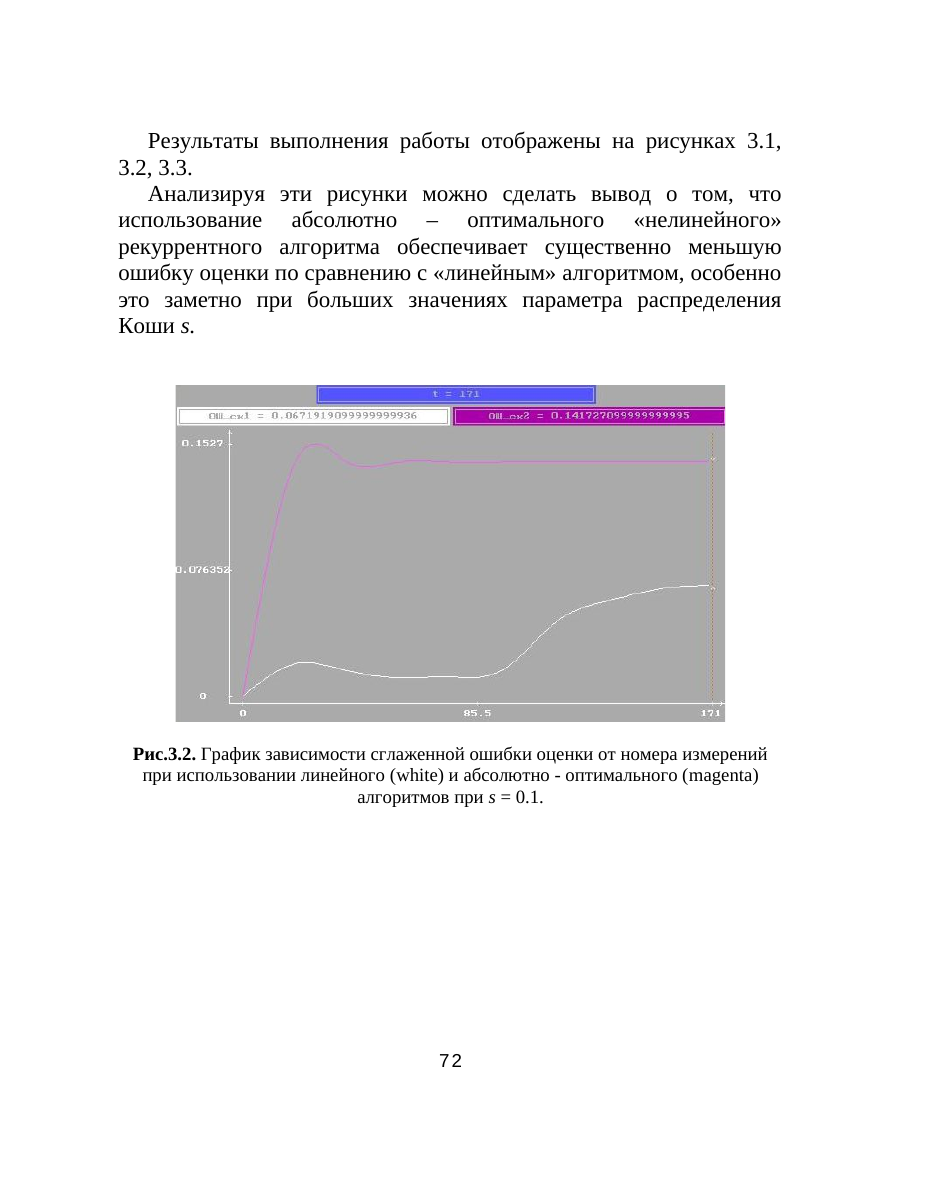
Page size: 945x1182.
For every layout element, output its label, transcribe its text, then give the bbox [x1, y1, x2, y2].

text Анализируя эти рисунки можно сделать вывод о том, что использование абсолютно – оптимального «нелинейного» рекуррентного алгоритма обеспечивает существенно меньшую ошибку оценки по сравнению с «линейным» алгоритмом, особенно это заметно при больших значениях параметра распределения Коши s. [118, 180, 783, 338]
picture [175, 385, 726, 722]
text Результаты выполнения работы отображены на рисунках 3.1, 3.2, 3.3. [118, 127, 783, 180]
text Рис.3.2. График зависимости сглаженной ошибки оценки от номера измерений при использовании линейного (white) и абсолютно - оптимального (magenta) алгоритмов при s = 0.1. [118, 743, 783, 807]
